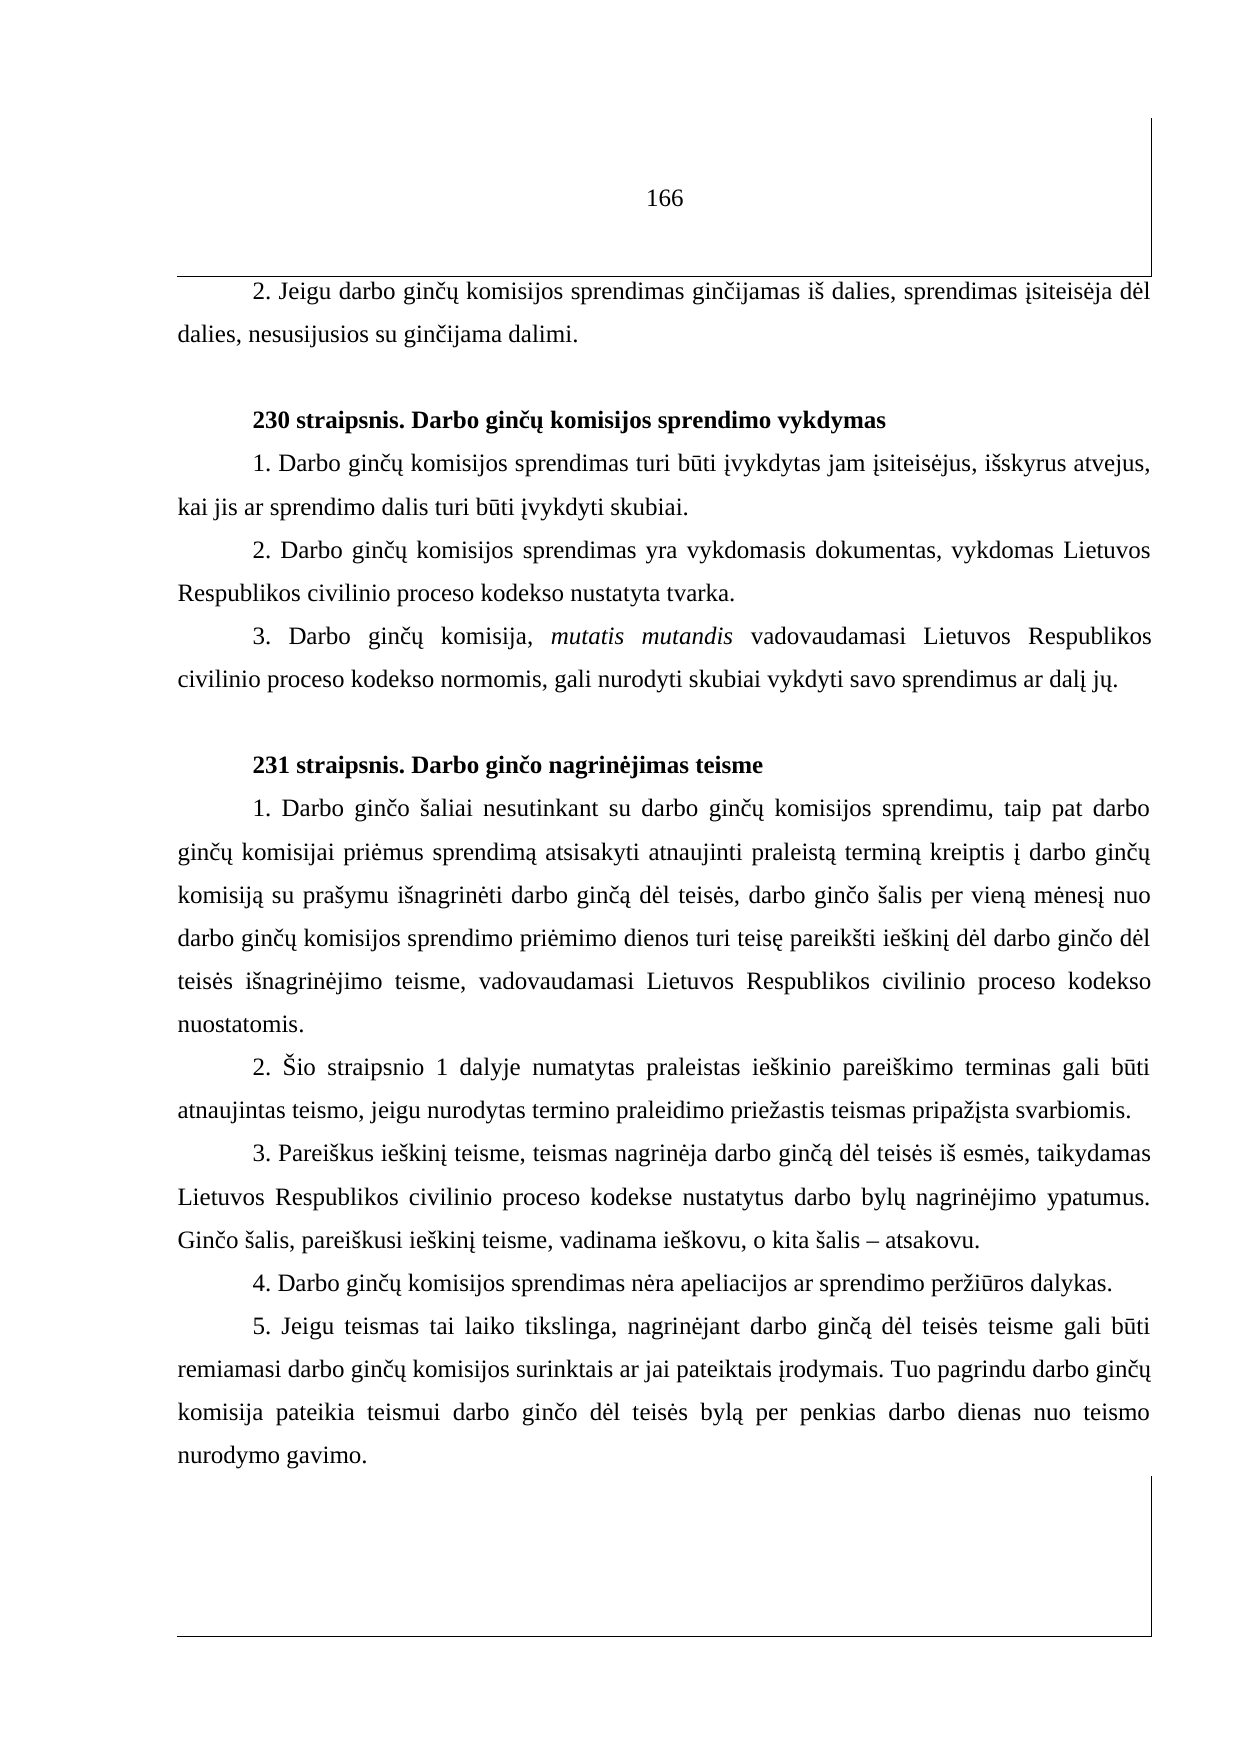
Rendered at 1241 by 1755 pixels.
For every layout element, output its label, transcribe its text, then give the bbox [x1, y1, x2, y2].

text 3. Darbo ginčų komisija, mutatis mutandis vadovaudamasi Lietuvos Respublikos civilinio proceso kodekso normomis, gali nurodyti skubiai vykdyti savo sprendimus ar dalį jų. [177, 621, 1152, 693]
text 1. Darbo ginčų komisijos sprendimas turi būti įvykdytas jam įsiteisėjus, išskyrus atvejus, kai jis ar sprendimo dalis turi būti įvykdyti skubiai. [177, 448, 1152, 520]
text 230 straipsnis. Darbo ginčų komisijos sprendimo vykdymas [177, 405, 1152, 434]
text 1. Darbo ginčo šaliai nesutinkant su darbo ginčų komisijos sprendimu, taip pat darbo ginčų komisijai priėmus sprendimą atsisakyti atnaujinti praleistą terminą kreiptis į darbo ginčų komisiją su prašymu išnagrinėti darbo ginčą dėl teisės, darbo ginčo šalis per vieną mėnesį nuo darbo ginčų komisijos sprendimo priėmimo dienos turi teisę pareikšti ieškinį dėl darbo ginčo dėl teisės išnagrinėjimo teisme, vadovaudamasi Lietuvos Respublikos civilinio proceso kodekso nuostatomis. [177, 793, 1152, 1038]
text 2. Jeigu darbo ginčų komisijos sprendimas ginčijamas iš dalies, sprendimas įsiteisėja dėl dalies, nesusijusios su ginčijama dalimi. [177, 276, 1152, 348]
text 4. Darbo ginčų komisijos sprendimas nėra apeliacijos ar sprendimo peržiūros dalykas. [177, 1268, 1152, 1297]
text 231 straipsnis. Darbo ginčo nagrinėjimas teisme [177, 750, 1152, 779]
text 5. Jeigu teismas tai laiko tikslinga, nagrinėjant darbo ginčą dėl teisės teisme gali būti remiamasi darbo ginčų komisijos surinktais ar jai pateiktais įrodymais. Tuo pagrindu darbo ginčų komisija pateikia teismui darbo ginčo dėl teisės bylą per penkias darbo dienas nuo teismo nurodymo gavimo. [177, 1311, 1152, 1469]
text 2. Šio straipsnio 1 dalyje numatytas praleistas ieškinio pareiškimo terminas gali būti atnaujintas teismo, jeigu nurodytas termino praleidimo priežastis teismas pripažįsta svarbiomis. [177, 1052, 1152, 1124]
text 2. Darbo ginčų komisijos sprendimas yra vykdomasis dokumentas, vykdomas Lietuvos Respublikos civilinio proceso kodekso nustatyta tvarka. [177, 535, 1152, 607]
text 3. Pareiškus ieškinį teisme, teismas nagrinėja darbo ginčą dėl teisės iš esmės, taikydamas Lietuvos Respublikos civilinio proceso kodekse nustatytus darbo bylų nagrinėjimo ypatumus. Ginčo šalis, pareiškusi ieškinį teisme, vadinama ieškovu, o kita šalis – atsakovu. [177, 1138, 1152, 1253]
